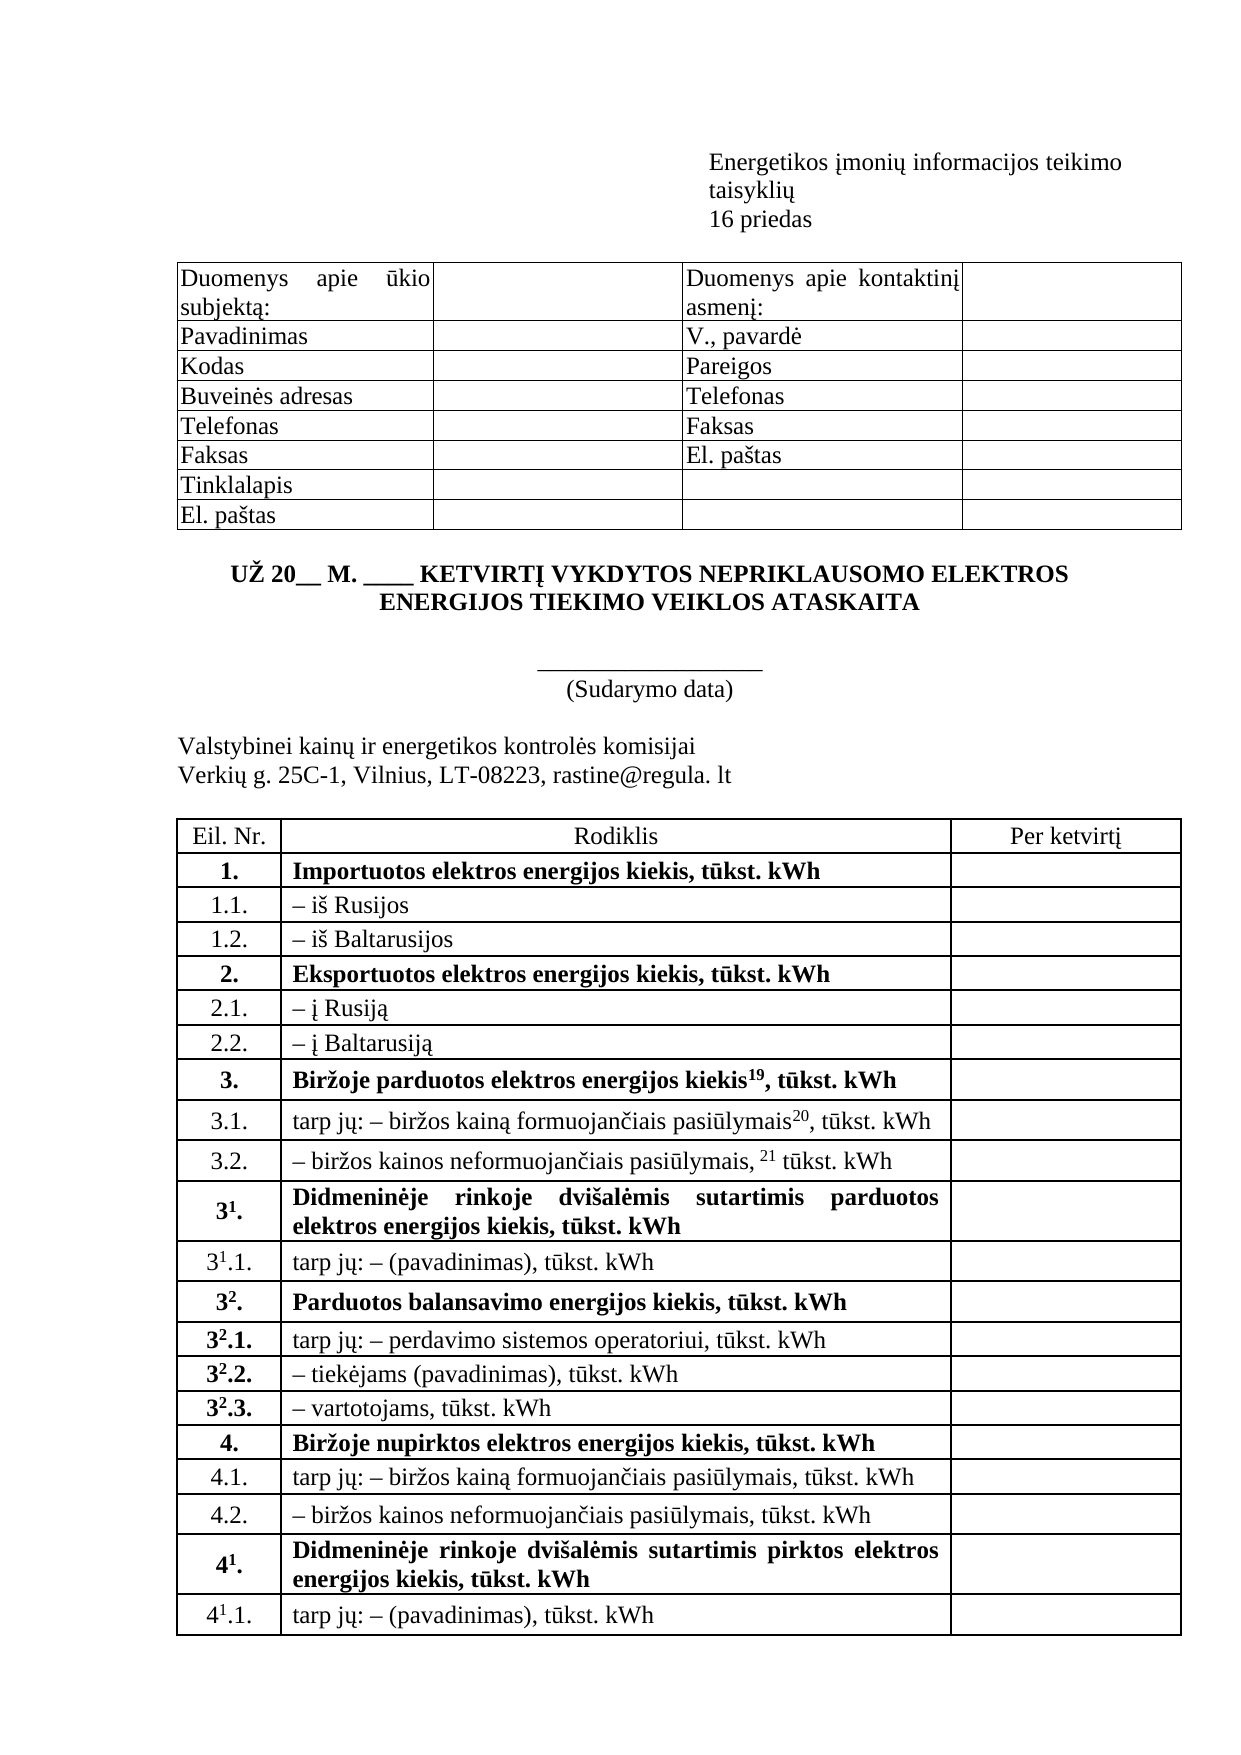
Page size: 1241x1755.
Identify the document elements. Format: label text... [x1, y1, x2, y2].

table_header Duomenys apie ūkio subjektą: [178, 263, 433, 320]
table_cell 31.1. [178, 1242, 280, 1280]
table_cell 1. [178, 854, 280, 886]
table_cell 41.1. [178, 1595, 280, 1633]
table_cell Tinklalapis [178, 470, 433, 499]
table_cell tarp jų: – (pavadinimas), tūkst. kWh [282, 1242, 950, 1280]
table_cell [952, 1026, 1180, 1058]
table_cell 4.1. [178, 1460, 280, 1493]
text UŽ 20__ M. ____ KETVIRTĮ VYKDYTOS NEPRIKLAUSOMO ELEKTROS ENERGIJOS TIEKIMO VEIKLOS ATASKAITA [177, 559, 1122, 616]
table_cell Eksportuotos elektros energijos kiekis, tūkst. kWh [282, 957, 950, 989]
table_cell [434, 381, 682, 410]
table_cell [952, 1242, 1180, 1280]
table_cell [963, 470, 1181, 499]
table_cell 2. [178, 957, 280, 989]
table_cell Didmeninėje rinkoje dvišalėmis sutartimis parduotos elektros energijos kiekis, tūkst. kWh [282, 1182, 950, 1239]
table_cell Faksas [683, 411, 962, 439]
table_cell Telefonas [683, 381, 962, 410]
text (Sudarymo data) [177, 674, 1122, 702]
table_cell [952, 1060, 1180, 1099]
table_cell 31. [178, 1182, 280, 1239]
table_header Eil. Nr. [178, 820, 280, 852]
table_cell Pareigos [683, 351, 962, 380]
table_header Per ketvirtį [952, 820, 1180, 852]
table_cell 3. [178, 1060, 280, 1099]
table_cell 32.2. [178, 1357, 280, 1389]
table_cell [434, 321, 682, 350]
table_cell [952, 1392, 1180, 1424]
table_cell 32. [178, 1282, 280, 1321]
table_cell Didmeninėje rinkoje dvišalėmis sutartimis pirktos elektros energijos kiekis, tūkst. kWh [282, 1535, 950, 1593]
table_cell El. paštas [683, 441, 962, 469]
table_cell [434, 351, 682, 380]
table_cell [683, 470, 962, 499]
table_cell 4.2. [178, 1495, 280, 1533]
table_cell Faksas [178, 441, 433, 469]
table_cell – vartotojams, tūkst. kWh [282, 1392, 950, 1424]
table_cell [952, 1426, 1180, 1458]
table_cell 2.1. [178, 991, 280, 1024]
text __________________ [177, 645, 1122, 674]
table_cell – į Baltarusiją [282, 1026, 950, 1058]
table_cell tarp jų: – (pavadinimas), tūkst. kWh [282, 1595, 950, 1633]
table_cell [952, 991, 1180, 1024]
text Valstybinei kainų ir energetikos kontrolės komisijai [177, 731, 1122, 760]
table_cell Kodas [178, 351, 433, 380]
table_cell El. paštas [178, 500, 433, 529]
table_cell [434, 441, 682, 469]
table_cell – biržos kainos neformuojančiais pasiūlymais, 21 tūkst. kWh [282, 1141, 950, 1180]
table_cell [952, 1535, 1180, 1593]
table_cell 1.1. [178, 888, 280, 921]
table_cell Pavadinimas [178, 321, 433, 350]
table_cell [434, 411, 682, 439]
table_cell [434, 500, 682, 529]
table_cell – biržos kainos neformuojančiais pasiūlymais, tūkst. kWh [282, 1495, 950, 1533]
table_cell [683, 500, 962, 529]
table_cell [963, 500, 1181, 529]
table_cell [952, 923, 1180, 955]
table_cell 32.3. [178, 1392, 280, 1424]
table_cell 4. [178, 1426, 280, 1458]
table_cell tarp jų: – biržos kainą formuojančiais pasiūlymais, tūkst. kWh [282, 1460, 950, 1493]
table_cell 3.1. [178, 1101, 280, 1139]
table_header [434, 263, 682, 320]
table_cell – iš Baltarusijos [282, 923, 950, 955]
table_cell [952, 1323, 1180, 1355]
text Energetikos įmonių informacijos teikimo taisyklių [709, 147, 1122, 204]
table_cell Biržoje parduotos elektros energijos kiekis19, tūkst. kWh [282, 1060, 950, 1099]
table_cell [952, 888, 1180, 921]
table_cell [952, 1495, 1180, 1533]
table_cell 32.1. [178, 1323, 280, 1355]
table_cell Parduotos balansavimo energijos kiekis, tūkst. kWh [282, 1282, 950, 1321]
text 16 priedas [709, 204, 1122, 233]
table_cell 2.2. [178, 1026, 280, 1058]
table_header Duomenys apie kontaktinį asmenį: [683, 263, 962, 320]
table_cell [952, 1101, 1180, 1139]
table_cell – iš Rusijos [282, 888, 950, 921]
table_cell [952, 1595, 1180, 1633]
table_cell [952, 1357, 1180, 1389]
table_cell [952, 1182, 1180, 1239]
table_cell [963, 411, 1181, 439]
table_cell [952, 1141, 1180, 1180]
table_cell [963, 441, 1181, 469]
table_cell [963, 381, 1181, 410]
table_cell 41. [178, 1535, 280, 1593]
table_cell tarp jų: – perdavimo sistemos operatoriui, tūkst. kWh [282, 1323, 950, 1355]
table_cell [952, 1460, 1180, 1493]
table_cell Buveinės adresas [178, 381, 433, 410]
table_cell [434, 470, 682, 499]
table_cell tarp jų: – biržos kainą formuojančiais pasiūlymais20, tūkst. kWh [282, 1101, 950, 1139]
table_cell [952, 957, 1180, 989]
table_cell [963, 351, 1181, 380]
table_cell [952, 1282, 1180, 1321]
text Verkių g. 25C-1, Vilnius, LT-08223, rastine@regula. lt [177, 760, 1122, 789]
table_cell [952, 854, 1180, 886]
table_cell Telefonas [178, 411, 433, 439]
table_header [963, 263, 1181, 320]
table_header Rodiklis [282, 820, 950, 852]
table_cell 3.2. [178, 1141, 280, 1180]
table_cell – į Rusiją [282, 991, 950, 1024]
table_cell Biržoje nupirktos elektros energijos kiekis, tūkst. kWh [282, 1426, 950, 1458]
table_cell – tiekėjams (pavadinimas), tūkst. kWh [282, 1357, 950, 1389]
table_cell Importuotos elektros energijos kiekis, tūkst. kWh [282, 854, 950, 886]
table_cell 1.2. [178, 923, 280, 955]
table_cell V., pavardė [683, 321, 962, 350]
table_cell [963, 321, 1181, 350]
